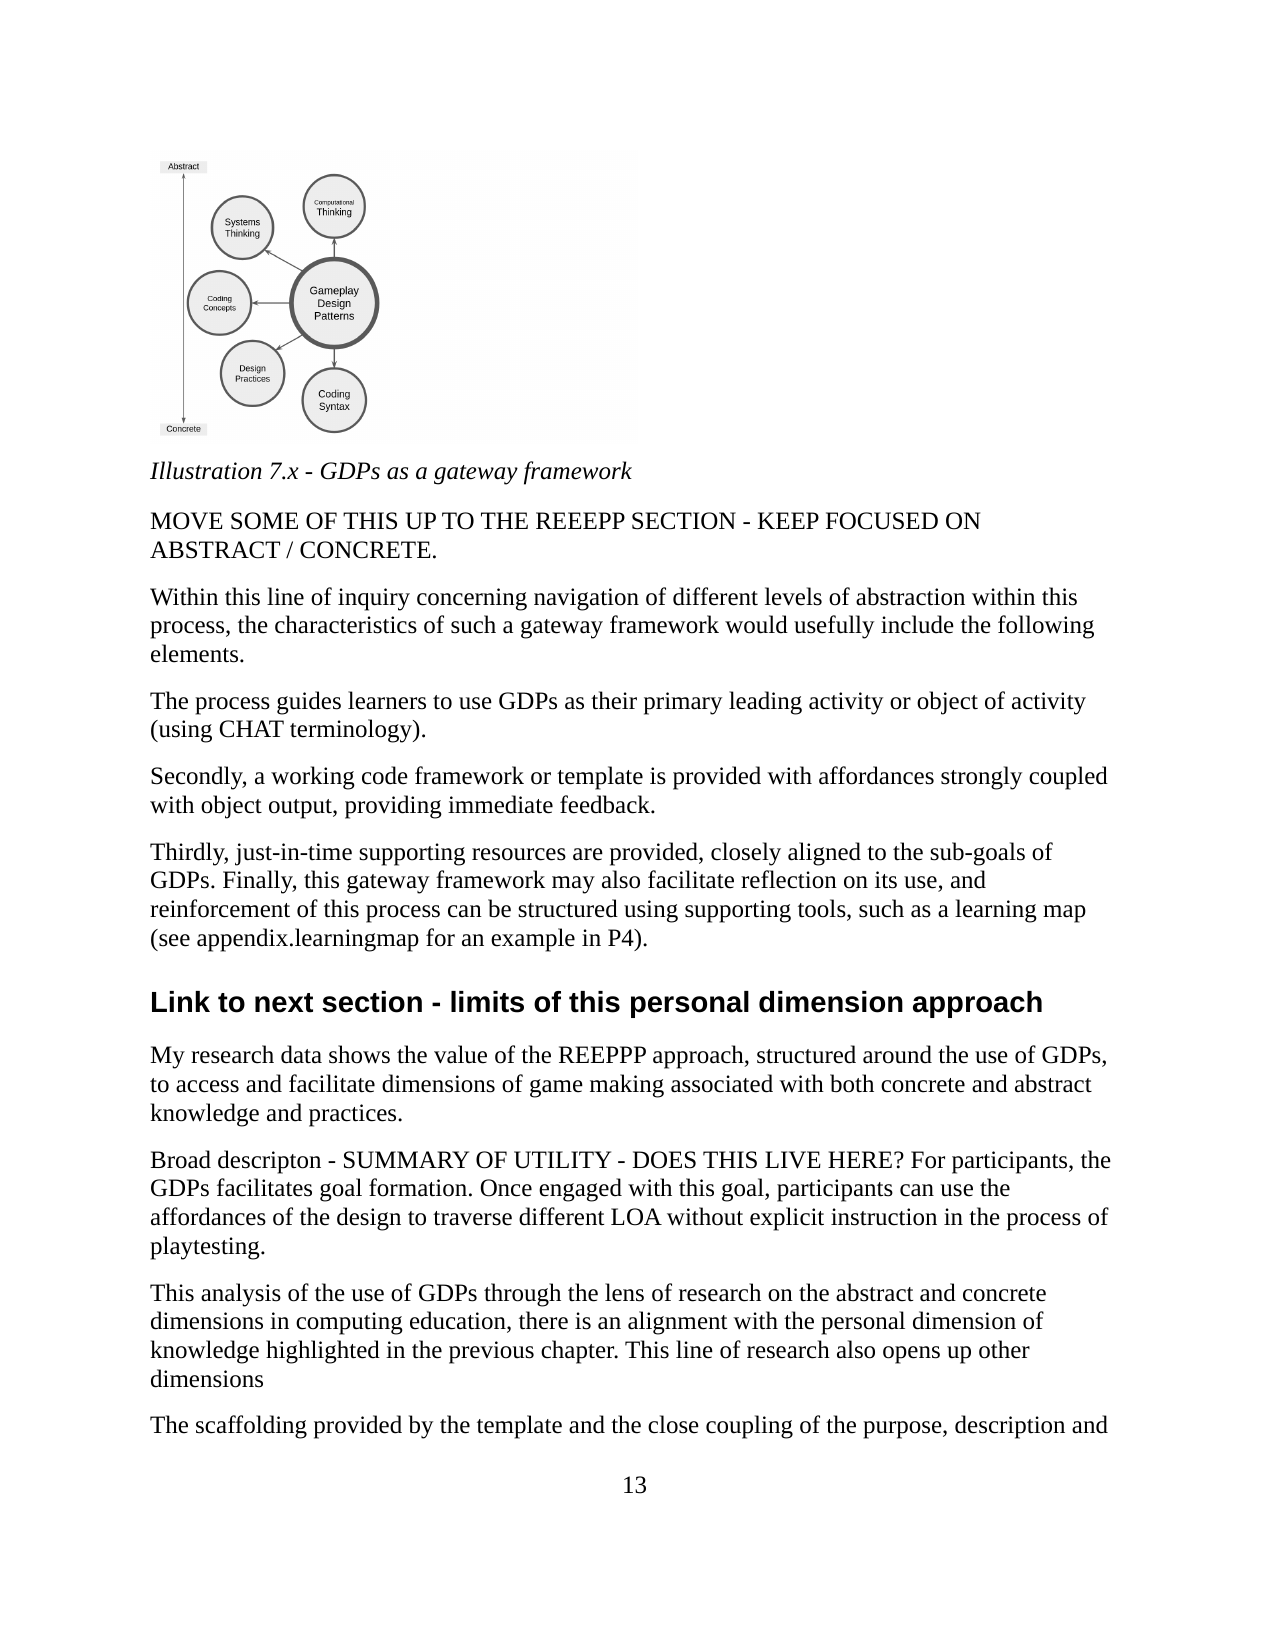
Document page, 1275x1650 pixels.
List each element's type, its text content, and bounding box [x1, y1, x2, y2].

text Within this line of inquiry concerning navigation of different levels of abstraction within this process, the characteristics of such a gateway framework would usefully include the following elements. [150, 582, 1125, 668]
picture [150, 150, 638, 444]
text The process guides learners to use GDPs as their primary leading activity or object of activity (using CHAT terminology). [150, 686, 1125, 743]
subtitle Link to next section - limits of this personal dimension approach [150, 986, 1125, 1019]
text The scaffolding provided by the template and the close coupling of the purpose, description and [150, 1411, 1125, 1439]
text MOVE SOME OF THIS UP TO THE REEEPP SECTION - KEEP FOCUSED ON ABSTRACT / CONCRETE. [150, 506, 1125, 564]
text Illustration 7.x - GDPs as a gateway framework [150, 456, 1125, 485]
text This analysis of the use of GDPs through the lens of research on the abstract and concrete dimensions in computing education, there is an alignment with the personal dimension of knowledge highlighted in the previous chapter. This line of research also opens up other dimensions [150, 1278, 1125, 1393]
text Thirdly, just-in-time supporting resources are provided, closely aligned to the sub-goals of GDPs. Finally, this gateway framework may also facilitate reflection on its use, and reinforcement of this process can be structured using supporting tools, such as a learning map (see appendix.learningmap for an example in P4). [150, 837, 1125, 952]
text My research data shows the value of the REEPPP approach, structured around the use of GDPs, to access and facilitate dimensions of game making associated with both concrete and abstract knowledge and practices. [150, 1041, 1125, 1127]
text Secondly, a working code framework or template is provided with affordances strongly coupled with object output, providing immediate feedback. [150, 761, 1125, 819]
text Broad descripton - SUMMARY OF UTILITY - DOES THIS LIVE HERE? For participants, the GDPs facilitates goal formation. Once engaged with this goal, participants can use the affordances of the design to traverse different LOA without explicit instruction in the process of playtesting. [150, 1145, 1125, 1260]
